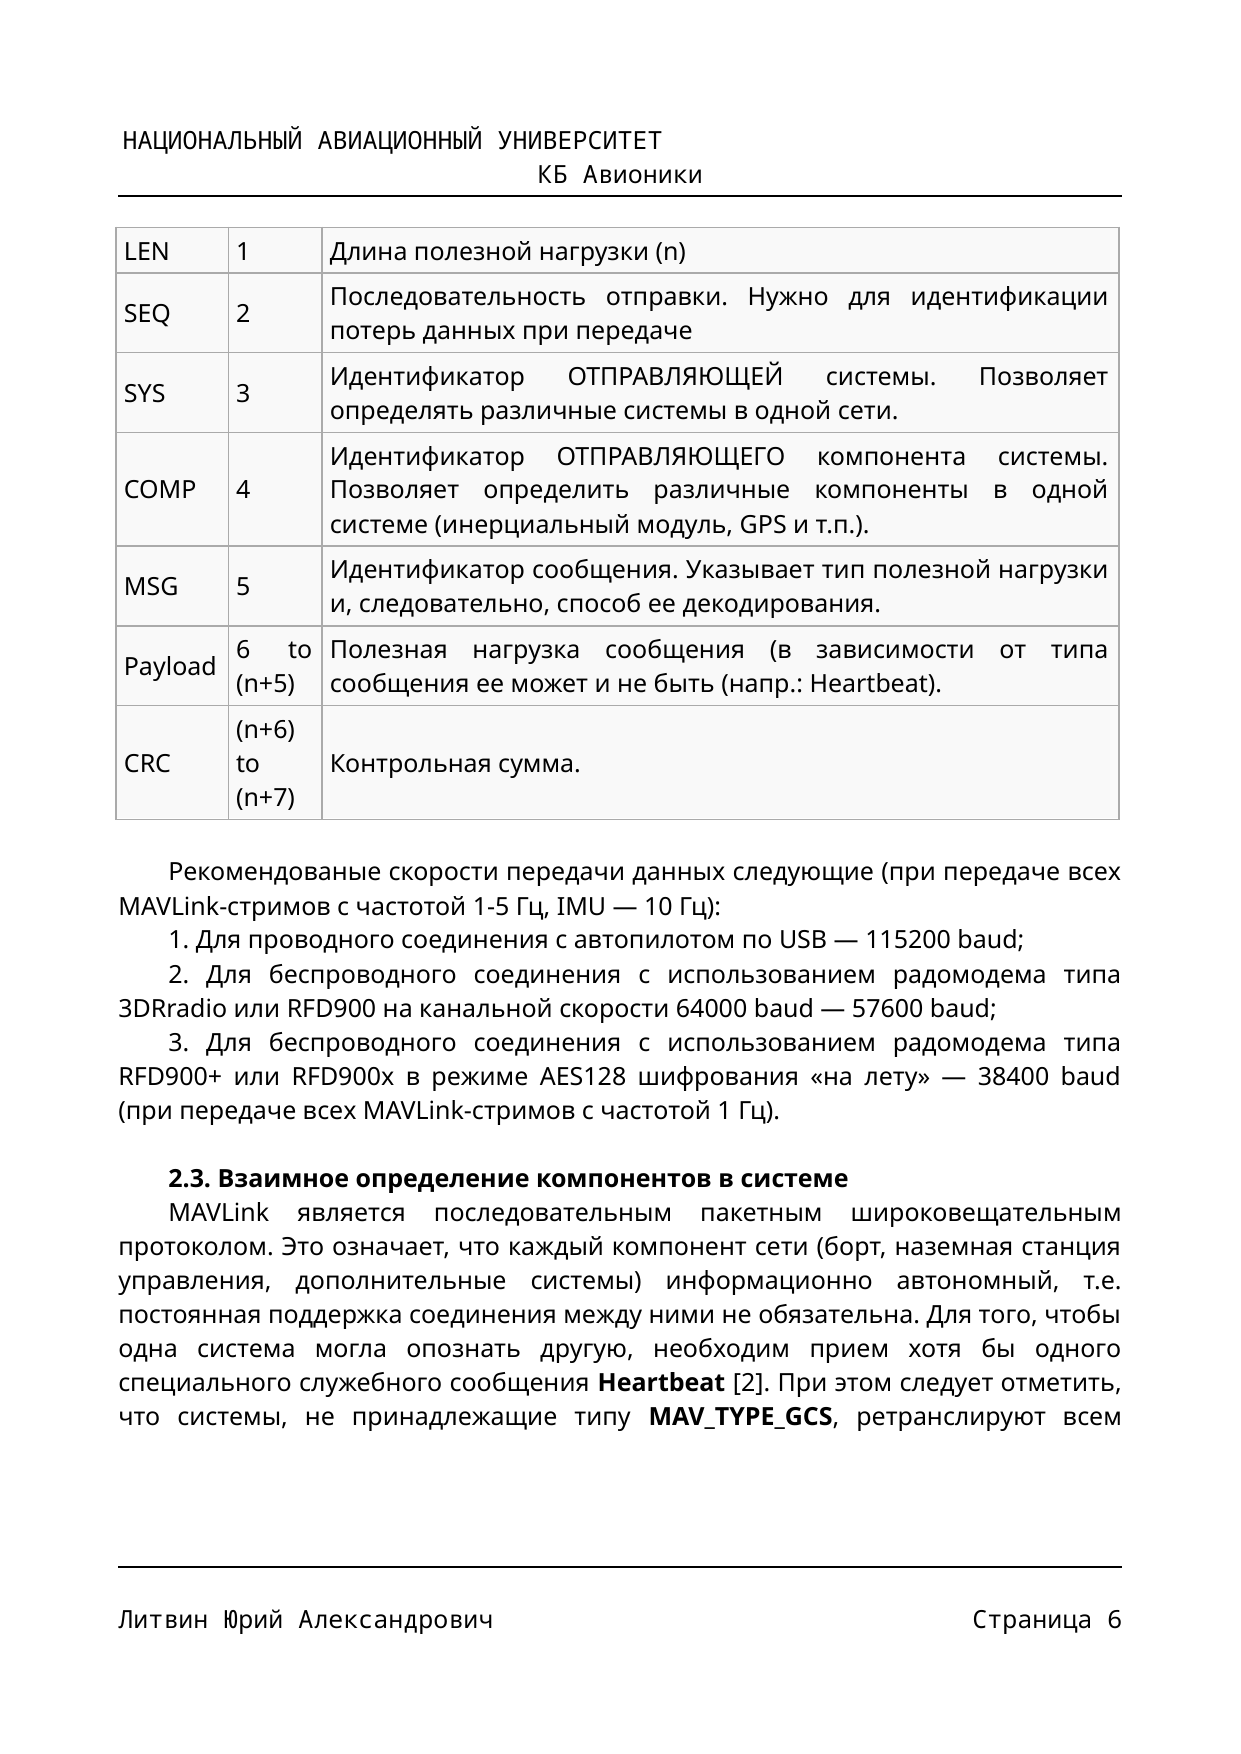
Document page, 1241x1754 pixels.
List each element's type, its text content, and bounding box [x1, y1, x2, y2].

table_cell Идентификатор сообщения. Указывает тип полезной нагрузки и, следовательно, способ ее декодирования. [323, 547, 1118, 625]
text MAVLink является последовательным пакетным широковещательным протоколом. Это означает, что каждый компонент сети (борт, наземная станция управления, дополнительные системы) информационно автономный, т.е. постоянная поддержка соединения между ними не обязательна. Для того, чтобы одна система могла опознать другую, необходим прием хотя бы одного специального служебного сообщения Heartbeat [2]. При этом следует отметить, что системы, не принадлежащие типу MAV_TYPE_GCS, ретранслируют всем [118, 1195, 1122, 1433]
table_cell Идентификатор ОТПРАВЛЯЮЩЕЙ системы. Позволяет определять различные системы в одной сети. [323, 353, 1118, 432]
table_cell 1 [229, 228, 321, 272]
table_cell 6 to (n+5) [229, 627, 321, 705]
table_cell SYS [117, 353, 228, 432]
table_cell (n+6) to (n+7) [229, 706, 321, 818]
table_cell COMP [117, 433, 228, 545]
table_cell 3 [229, 353, 321, 432]
table_cell Последовательность отправки. Нужно для идентификации потерь данных при передаче [323, 274, 1118, 352]
text 2. Для беспроводного соединения с использованием радомодема типа 3DRradio или RFD900 на канальной скорости 64000 baud — 57600 baud; [118, 956, 1122, 1024]
table_cell Контрольная сумма. [323, 706, 1118, 818]
text Рекомендованые скорости передачи данных следующие (при передаче всех MAVLink-стримов с частотой 1-5 Гц, IMU — 10 Гц): [118, 854, 1122, 922]
text 1. Для проводного соединения с автопилотом по USB — 115200 baud; [118, 922, 1122, 956]
table_cell MSG [117, 547, 228, 625]
text 2.3. Взаимное определение компонентов в системе [118, 1161, 1122, 1195]
table_cell Длина полезной нагрузки (n) [323, 228, 1118, 272]
table_cell Идентификатор ОТПРАВЛЯЮЩЕГО компонента системы. Позволяет определить различные компоненты в одной системе (инерциальный модуль, GPS и т.п.). [323, 433, 1118, 545]
table_cell 4 [229, 433, 321, 545]
table_cell 5 [229, 547, 321, 625]
table_cell SEQ [117, 274, 228, 352]
table_cell Полезная нагрузка сообщения (в зависимости от типа сообщения ее может и не быть (напр.: Heartbeat). [323, 627, 1118, 705]
table_cell CRC [117, 706, 228, 818]
table_cell 2 [229, 274, 321, 352]
text 3. Для беспроводного соединения с использованием радомодема типа RFD900+ или RFD900х в режиме AES128 шифрования «на лету» — 38400 baud (при передаче всех MAVLink-стримов с частотой 1 Гц). [118, 1024, 1122, 1127]
table_cell Payload [117, 627, 228, 705]
table_cell LEN [117, 228, 228, 272]
